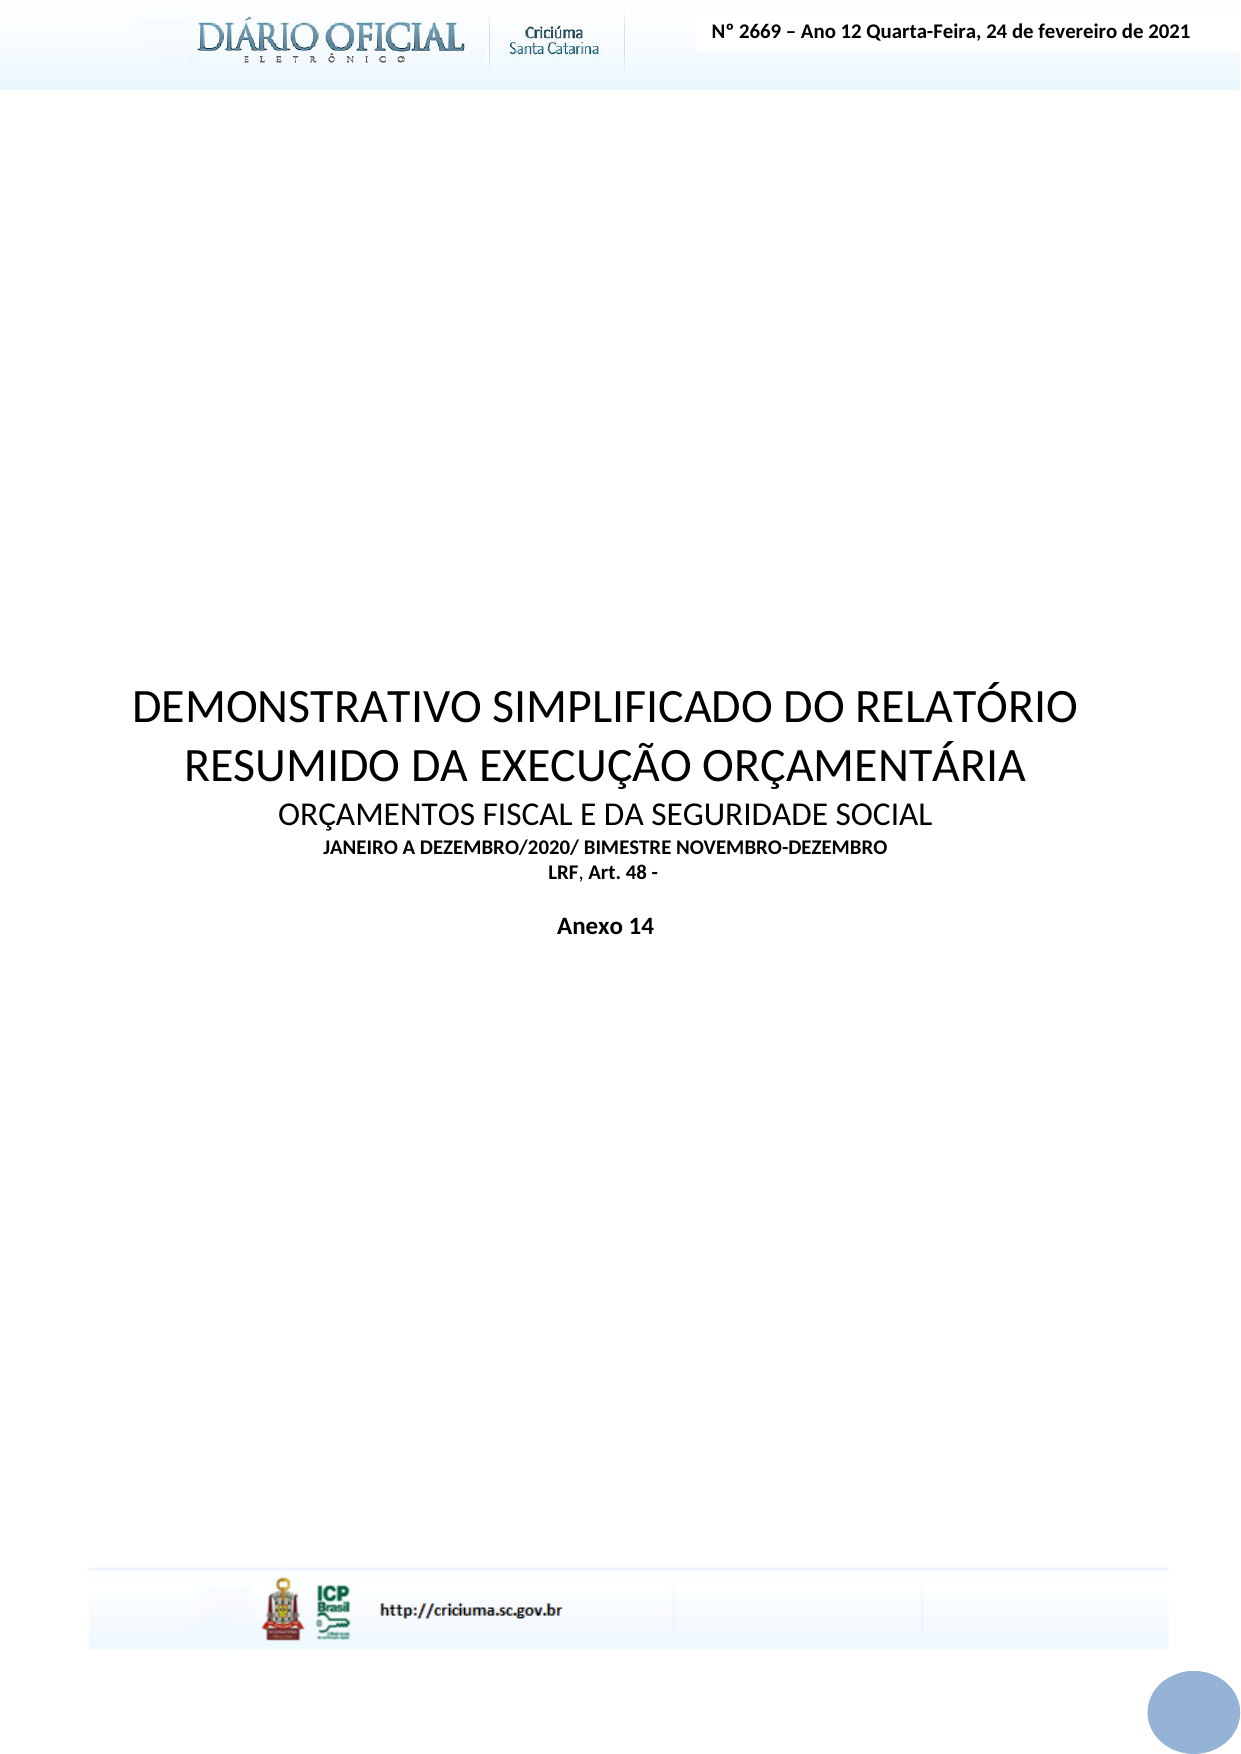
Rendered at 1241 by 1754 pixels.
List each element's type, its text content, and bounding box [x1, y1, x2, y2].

text DEMONSTRATIVO SIMPLIFICADO DO RELATÓRIO RESUMIDO DA EXECUÇÃO ORÇAMENTÁRIA ORÇAMENTOS FISCAL E DA SEGURIDADE SOCIAL JANEIRO A DEZEMBRO/2020/ BIMESTRE NOVEMBRO-DEZEMBRO LRF, Art. 48 - Anexo 14 [29, 676, 1181, 941]
